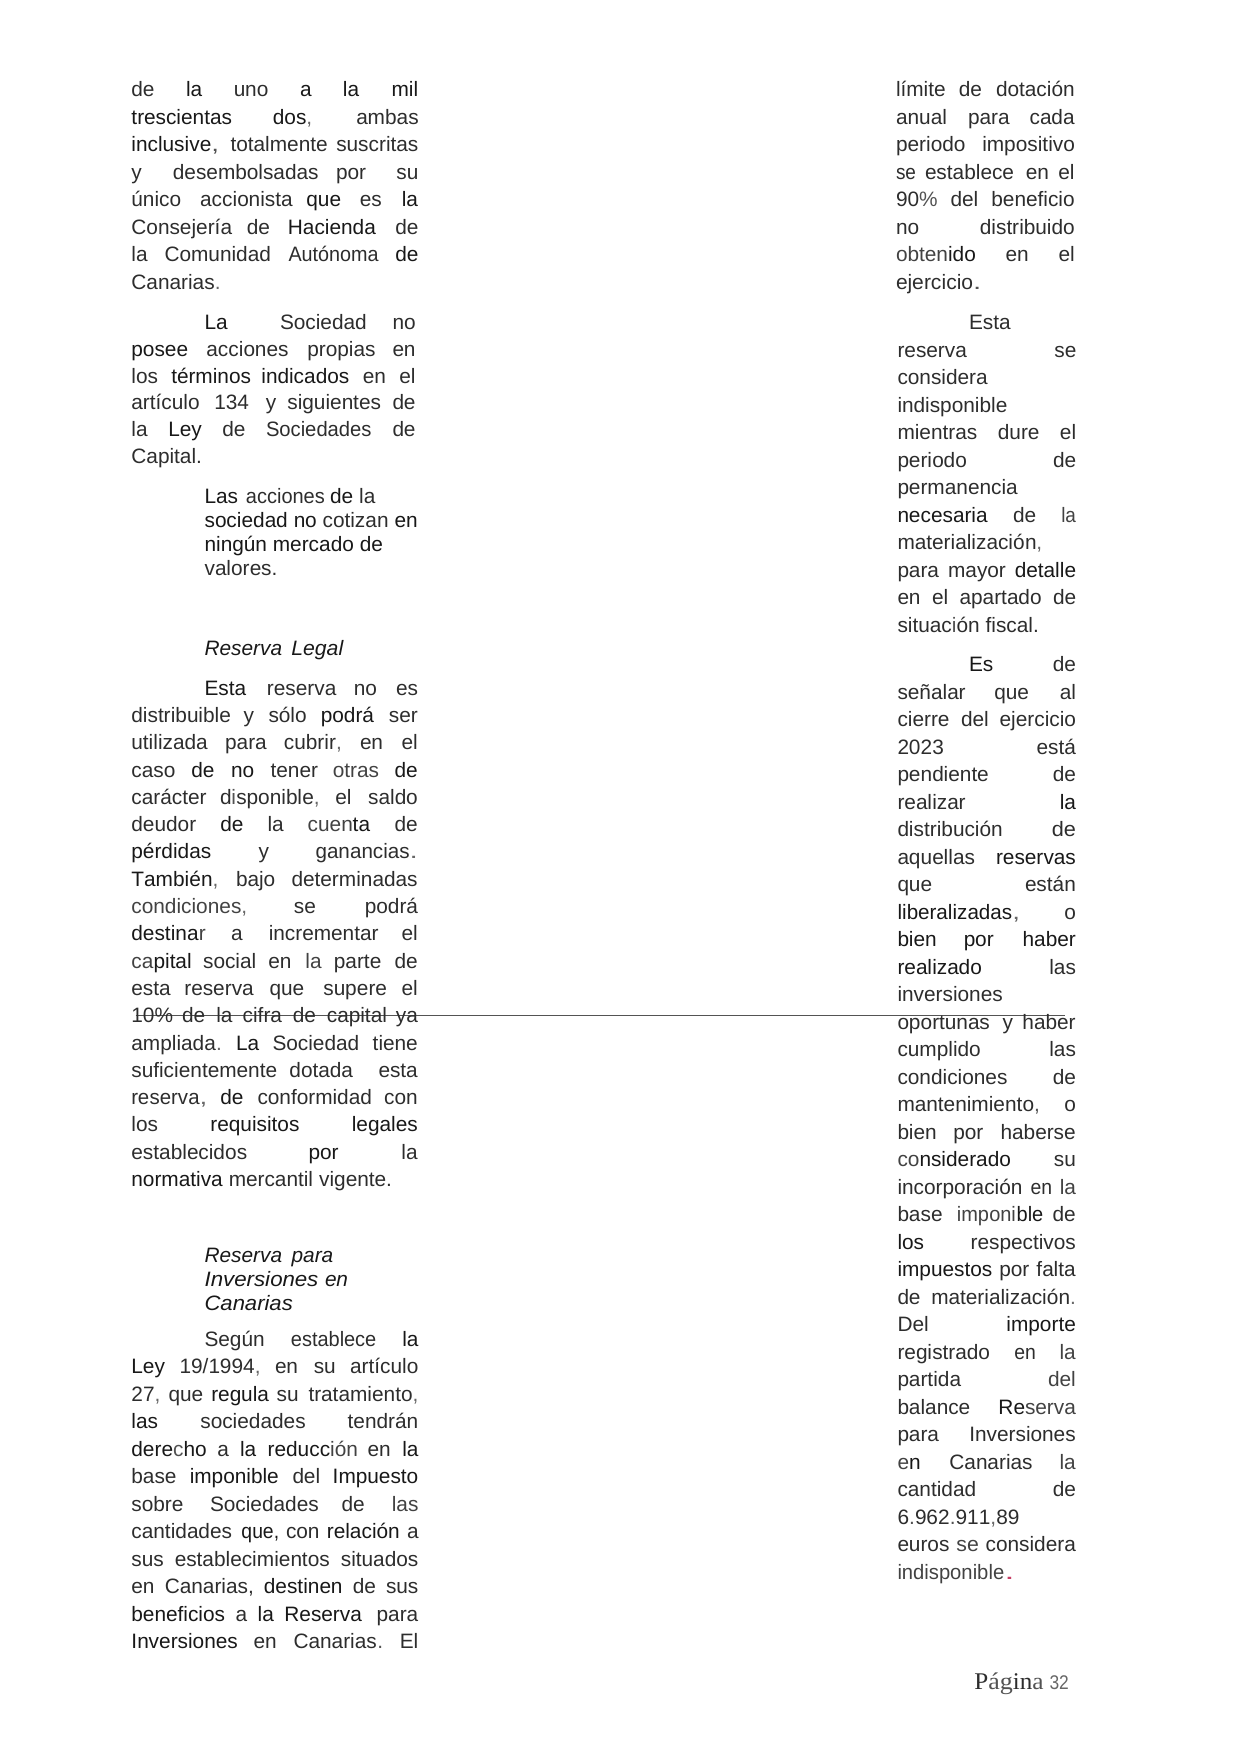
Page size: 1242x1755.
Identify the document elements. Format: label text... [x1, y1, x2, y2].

text Esta reserva se considera indisponible mientras dure el periodo de permanencia necesaria de la materialización, para mayor detalle en el apartado de situación fiscal. [897, 310, 1076, 636]
text La Sociedad no posee acciones propias en los términos indicados en el artículo 134 y siguientes de la Ley de Sociedades de Capital. [131, 310, 415, 468]
text de la uno a la mil trescientas dos, ambas inclusive, totalmente suscritas y desembolsadas por su único accionista que es la Consejería de Hacienda de la Comunidad Autónoma de Canarias. [131, 77, 418, 293]
text Esta reserva no es distribuible y sólo podrá ser utilizada para cubrir, en el caso de no tener otras de carácter disponible, el saldo deudor de la cuenta de pérdidas y ganancias. También, bajo determinadas condiciones, se podrá destinar a incrementar el capital social en la parte de esta reserva que supere el 10% de la cifra de capital ya ampliada. La Sociedad tiene suficientemente dotada esta reserva, de conformidad con los requisitos legales establecidos por la normativa mercantil vigente. [131, 676, 418, 1191]
text Las acciones de la sociedad no cotizan en ningún mercado de valores. [204, 484, 437, 580]
text Reserva para Inversiones en Canarias [204, 1243, 437, 1315]
text Según establece la Ley 19/1994, en su artículo 27, que regula su tratamiento, las sociedades tendrán derecho a la reducción en la base imponible del Impuesto sobre Sociedades de las cantidades que, con relación a sus establecimientos situados en Canarias, destinen de sus beneficios a la Reserva para Inversiones en Canarias. El [131, 1327, 418, 1653]
text Es de señalar que al cierre del ejercicio 2023 está pendiente de realizar la distribución de aquellas reservas que están liberalizadas, o bien por haber realizado las inversiones oportunas y haber cumplido las condiciones de mantenimiento, o bien por haberse considerado su incorporación en la base imponible de los respectivos impuestos por falta de materialización. Del importe registrado en la partida del balance Reserva para Inversiones en Canarias la cantidad de 6.962.911,89 euros se considera indisponible. [897, 652, 1076, 1583]
text Reserva Legal [204, 636, 437, 660]
text límite de dotación anual para cada periodo impositivo se establece en el 90% del beneficio no distribuido obtenido en el ejercicio. [896, 77, 1074, 293]
